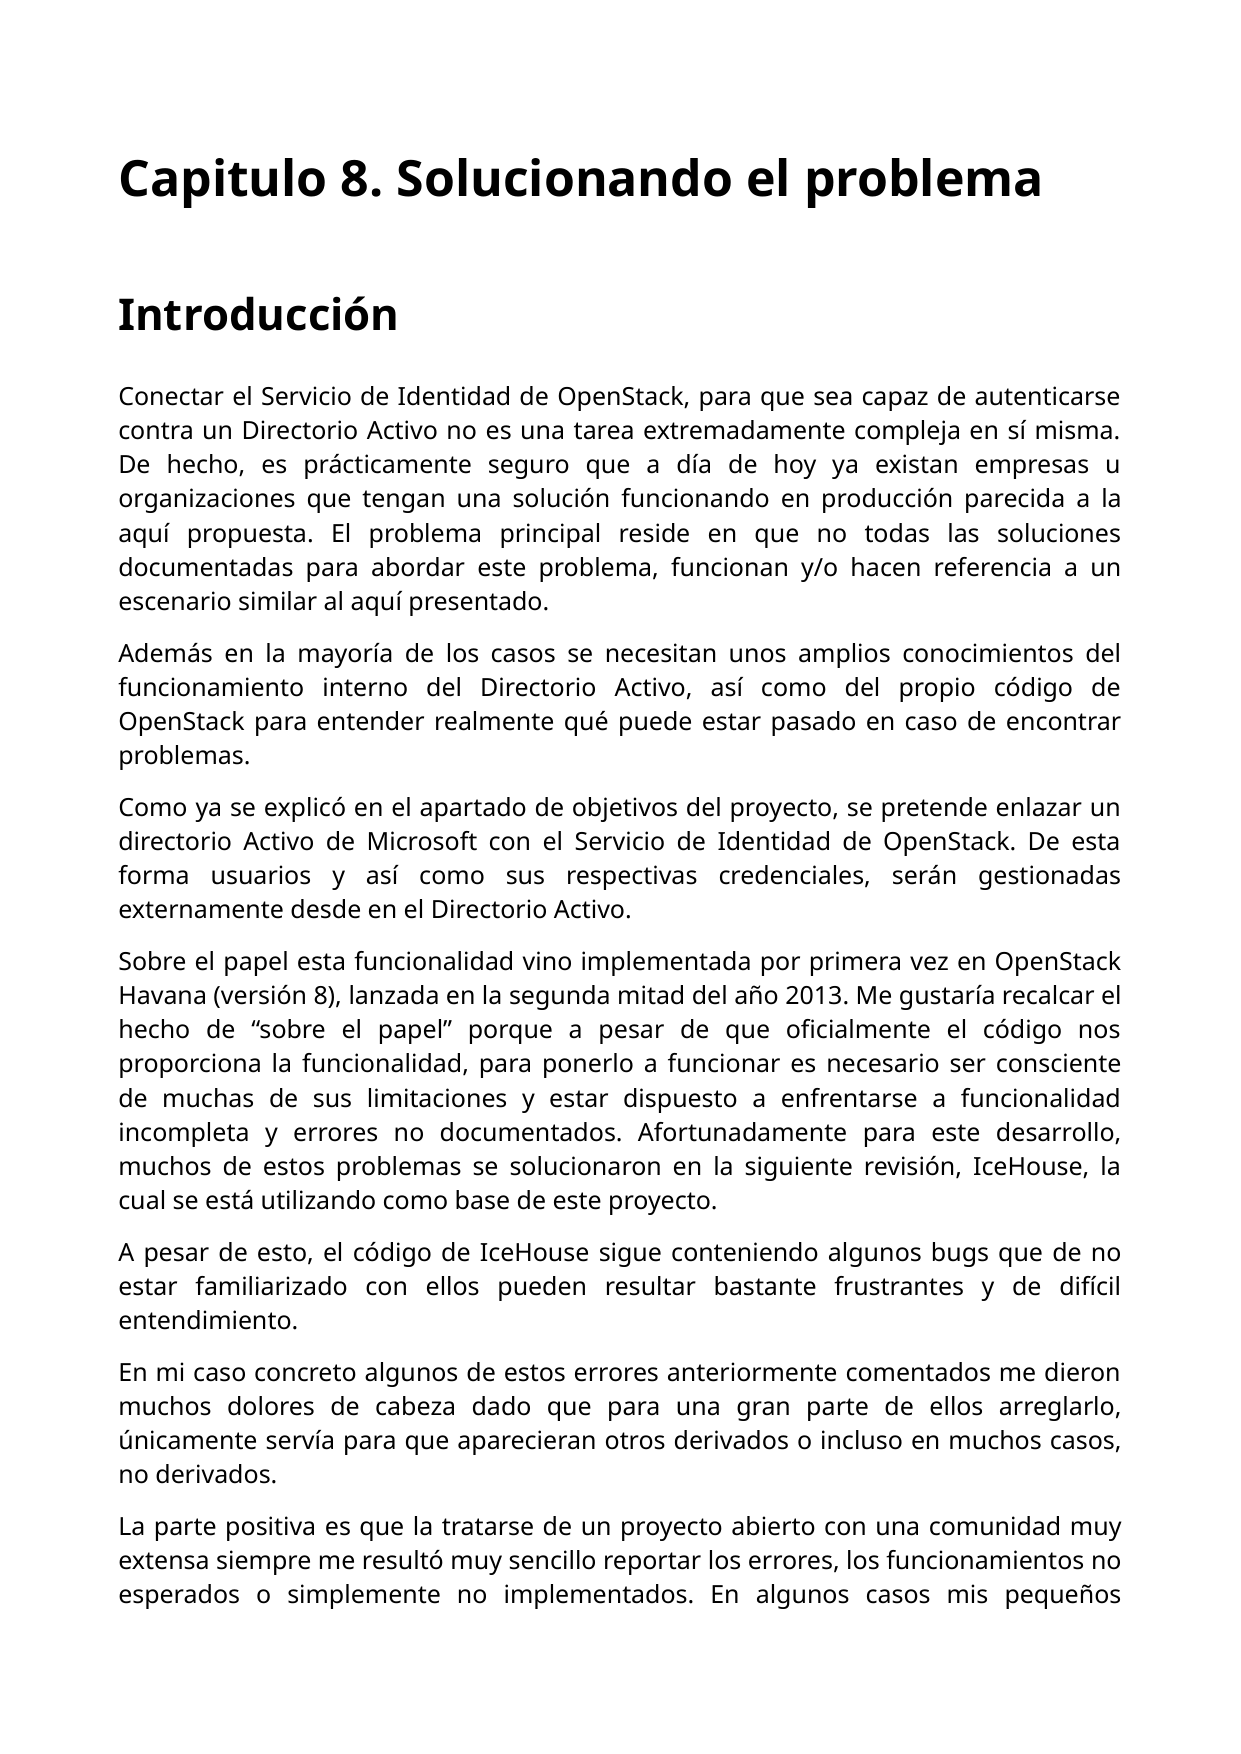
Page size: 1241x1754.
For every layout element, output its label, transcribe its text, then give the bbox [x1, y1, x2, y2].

text Como ya se explicó en el apartado de objetivos del proyecto, se pretende enlazar un directorio Activo de Microsoft con el Servicio de Identidad de OpenStack. De esta forma usuarios y así como sus respectivas credenciales, serán gestionadas externamente desde en el Directorio Activo. [118, 790, 1122, 926]
text Conectar el Servicio de Identidad de OpenStack, para que sea capaz de autenticarse contra un Directorio Activo no es una tarea extremadamente compleja en sí misma. De hecho, es prácticamente seguro que a día de hoy ya existan empresas u organizaciones que tengan una solución funcionando en producción parecida a la aquí propuesta. El problema principal reside en que no todas las soluciones documentadas para abordar este problema, funcionan y/o hacen referencia a un escenario similar al aquí presentado. [118, 379, 1122, 617]
text Además en la mayoría de los casos se necesitan unos amplios conocimientos del funcionamiento interno del Directorio Activo, así como del propio código de OpenStack para entender realmente qué puede estar pasado en caso de encontrar problemas. [118, 635, 1122, 772]
subtitle Introducción [118, 283, 1122, 343]
text En mi caso concreto algunos de estos errores anteriormente comentados me dieron muchos dolores de cabeza dado que para una gran parte de ellos arreglarlo, únicamente servía para que aparecieran otros derivados o incluso en muchos casos, no derivados. [118, 1355, 1122, 1491]
text A pesar de esto, el código de IceHouse sigue conteniendo algunos bugs que de no estar familiarizado con ellos pueden resultar bastante frustrantes y de difícil entendimiento. [118, 1234, 1122, 1337]
title Capitulo 8. Solucionando el problema [118, 143, 1122, 211]
text Sobre el papel esta funcionalidad vino implementada por primera vez en OpenStack Havana (versión 8), lanzada en la segunda mitad del año 2013. Me gustaría recalcar el hecho de “sobre el papel” porque a pesar de que oficialmente el código nos proporciona la funcionalidad, para ponerlo a funcionar es necesario ser consciente de muchas de sus limitaciones y estar dispuesto a enfrentarse a funcionalidad incompleta y errores no documentados. Afortunadamente para este desarrollo, muchos de estos problemas se solucionaron en la siguiente revisión, IceHouse, la cual se está utilizando como base de este proyecto. [118, 944, 1122, 1216]
text La parte positiva es que la tratarse de un proyecto abierto con una comunidad muy extensa siempre me resultó muy sencillo reportar los errores, los funcionamientos no esperados o simplemente no implementados. En algunos casos mis pequeños [118, 1509, 1122, 1611]
